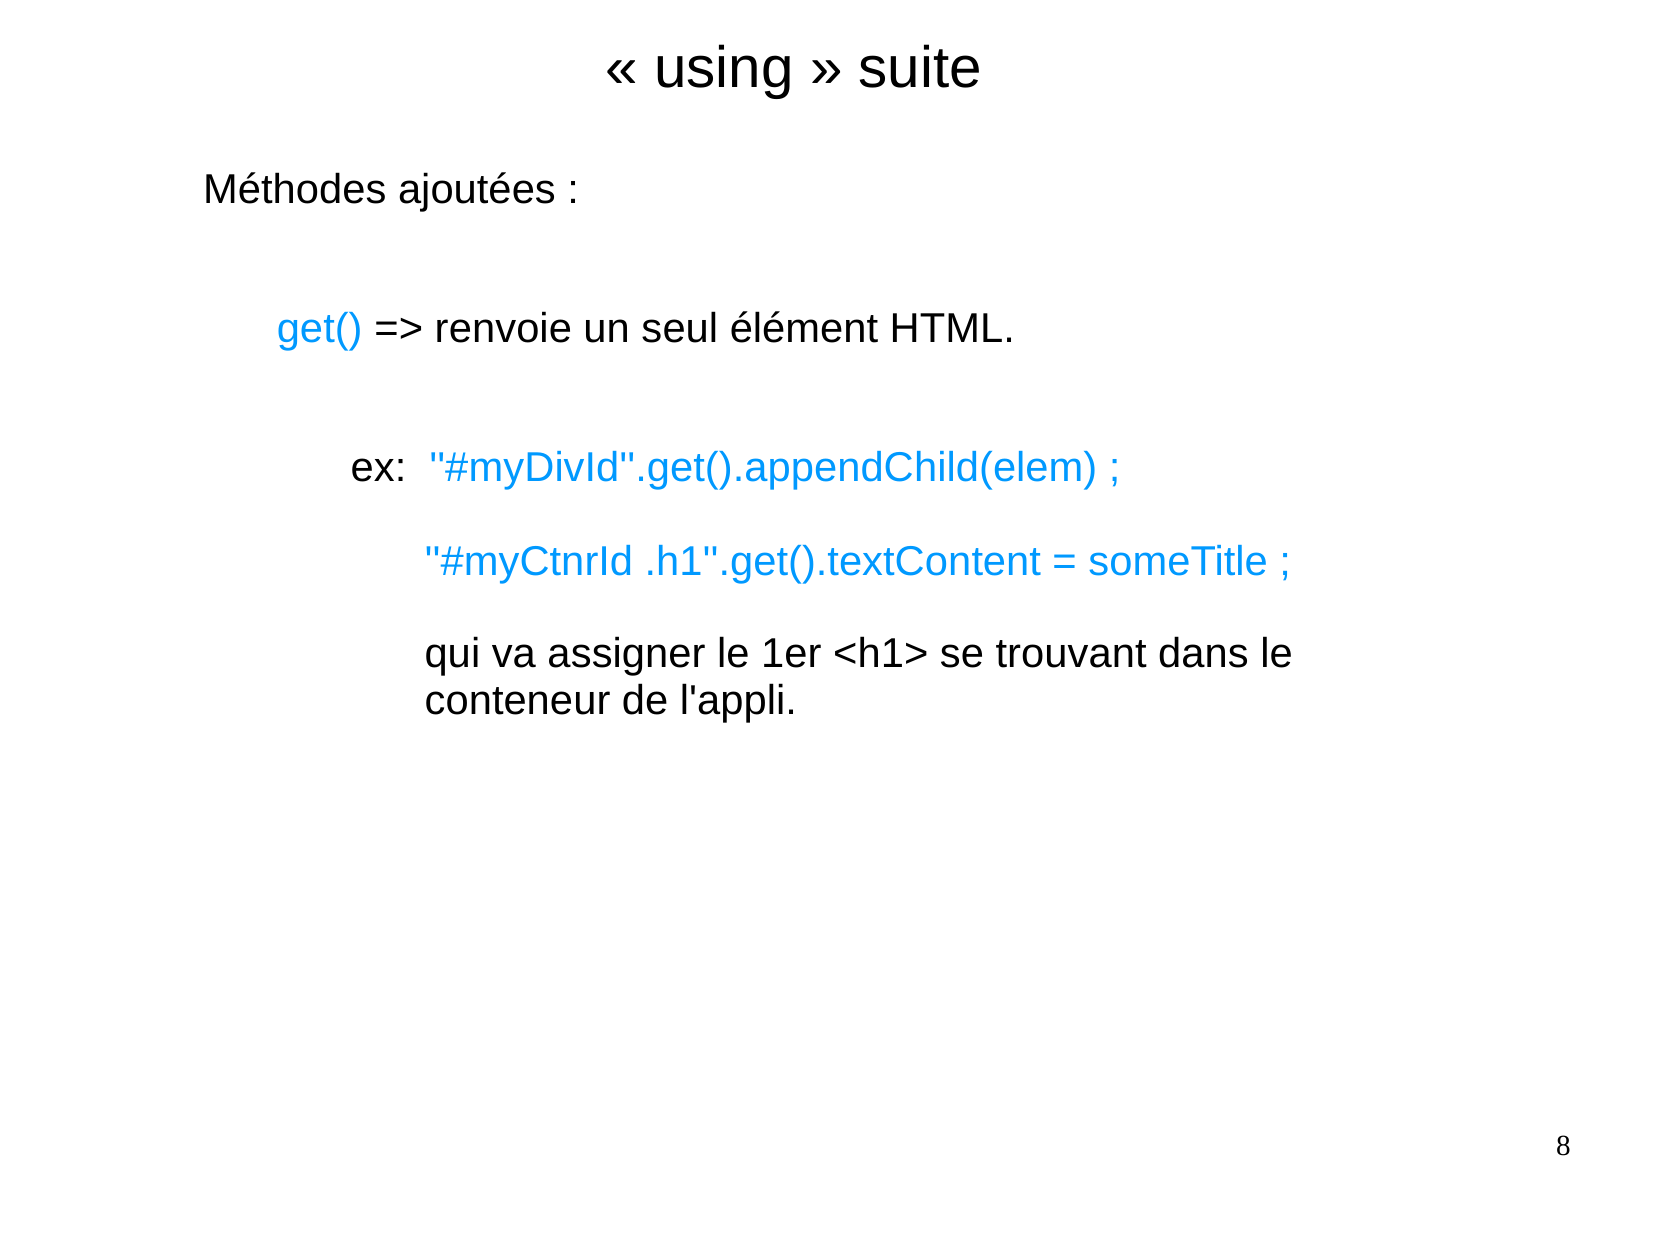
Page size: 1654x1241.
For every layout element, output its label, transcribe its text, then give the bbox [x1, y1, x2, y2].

text_box « using » suite [590, 27, 1127, 108]
text_box Méthodes ajoutées : get() => renvoie un seul élément HTML. ex: ''#myDivId''.get().appendChild(elem) ; ''#myCtnrId .h1''.get().textContent = someTitle ; qui va assigner le 1er <h1> se trouvant dans le conteneur de l'appli. [114, 111, 1549, 1039]
